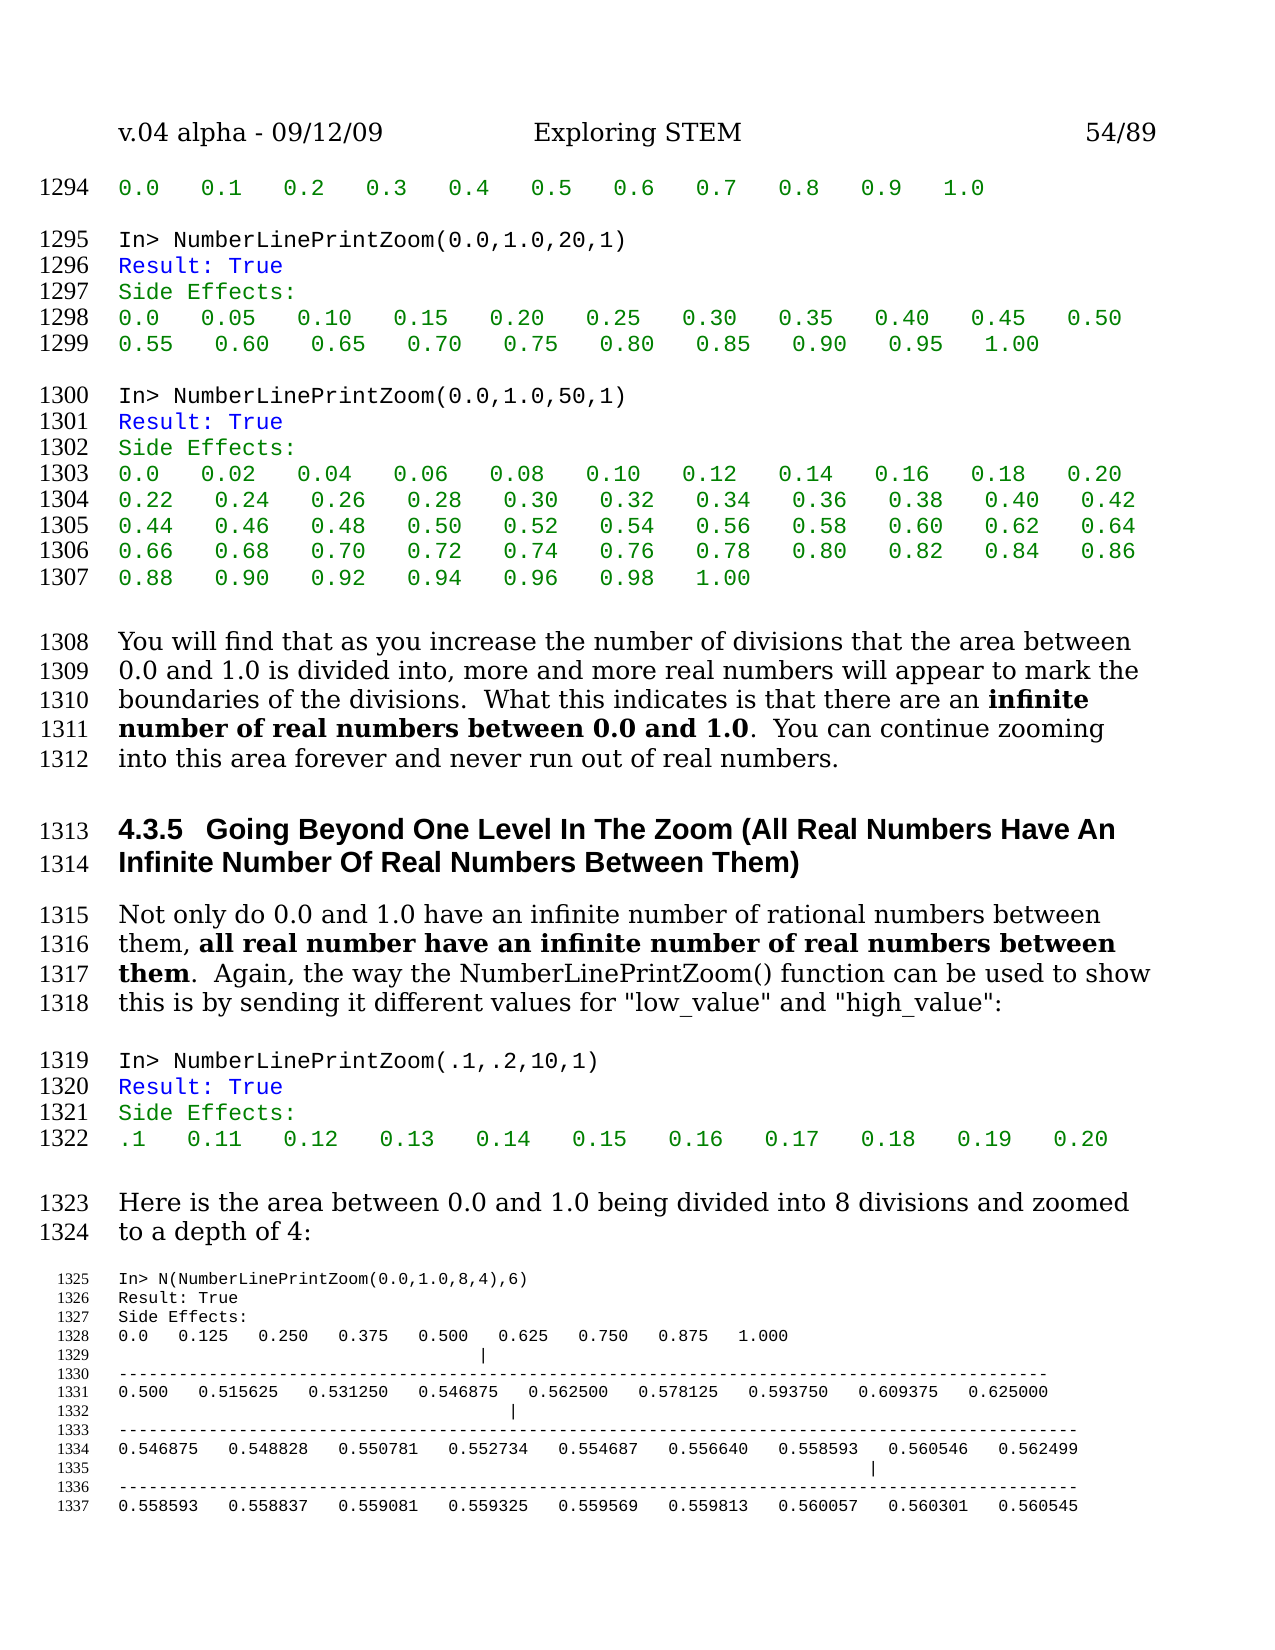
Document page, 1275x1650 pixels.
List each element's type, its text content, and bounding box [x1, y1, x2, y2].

text Side Effects: [118, 436, 1157, 462]
text Result: True [118, 410, 1157, 436]
text | [118, 1403, 1157, 1422]
text In> N(NumberLinePrintZoom(0.0,1.0,8,4),6) [118, 1271, 1157, 1290]
text ------------------------------------------------------------------------------------------------ [118, 1478, 1157, 1497]
text Side Effects: [118, 1309, 1157, 1327]
text 0.558593 0.558837 0.559081 0.559325 0.559569 0.559813 0.560057 0.560301 0.560545 [118, 1497, 1157, 1516]
text | [118, 1459, 1157, 1478]
text Here is the area between 0.0 and 1.0 being divided into 8 divisions and zoomed to a depth of 4: [118, 1188, 1157, 1246]
text ------------------------------------------------------------------------------------------------ [118, 1422, 1157, 1441]
text Not only do 0.0 and 1.0 have an infinite number of rational numbers between them, all real number have an infinite number of real numbers between them. Again, the way the NumberLinePrintZoom() function can be used to show this is by sending it different values for "low_value" and "high_value": [118, 900, 1157, 1017]
text Result: True [118, 254, 1157, 281]
text 0.0 0.125 0.250 0.375 0.500 0.625 0.750 0.875 1.000 [118, 1327, 1157, 1346]
text .1 0.11 0.12 0.13 0.14 0.15 0.16 0.17 0.18 0.19 0.20 [118, 1127, 1157, 1153]
text 0.0 0.05 0.10 0.15 0.20 0.25 0.30 0.35 0.40 0.45 0.50 0.55 0.60 0.65 0.70 0.75 0.80 0.85 0.90 0.95 1.00 [118, 306, 1157, 358]
text 0.500 0.515625 0.531250 0.546875 0.562500 0.578125 0.593750 0.609375 0.625000 [118, 1384, 1157, 1403]
text 0.0 0.1 0.2 0.3 0.4 0.5 0.6 0.7 0.8 0.9 1.0 [118, 177, 1157, 203]
text Result: True [118, 1075, 1157, 1101]
text In> NumberLinePrintZoom(.1,.2,10,1) [118, 1049, 1157, 1075]
text In> NumberLinePrintZoom(0.0,1.0,20,1) [118, 229, 1157, 254]
text You will find that as you increase the number of divisions that the area between 0.0 and 1.0 is divided into, more and more real numbers will appear to mark the boundaries of the divisions. What this indicates is that there are an infinite number of real numbers between 0.0 and 1.0. You can continue zooming into this area forever and never run out of real numbers. [118, 627, 1157, 773]
text In> NumberLinePrintZoom(0.0,1.0,50,1) [118, 384, 1157, 410]
text Result: True [118, 1290, 1157, 1309]
text | [118, 1346, 1157, 1365]
text 0.0 0.02 0.04 0.06 0.08 0.10 0.12 0.14 0.16 0.18 0.20 0.22 0.24 0.26 0.28 0.30 0.32 0.34 0.36 0.38 0.40 0.42 0.44 0.46 0.48 0.50 0.52 0.54 0.56 0.58 0.60 0.62 0.64 0.66 0.68 0.70 0.72 0.74 0.76 0.78 0.80 0.82 0.84 0.86 0.88 0.90 0.92 0.94 0.96 0.98 1.00 [118, 462, 1157, 592]
text 0.546875 0.548828 0.550781 0.552734 0.554687 0.556640 0.558593 0.560546 0.562499 [118, 1441, 1157, 1459]
text Side Effects: [118, 281, 1157, 306]
text --------------------------------------------------------------------------------------------- [118, 1365, 1157, 1384]
text Side Effects: [118, 1101, 1157, 1127]
subtitle Going Beyond One Level In The Zoom (All Real Numbers Have An Infinite Number Of Real Numbers Between Them) [118, 812, 1157, 879]
